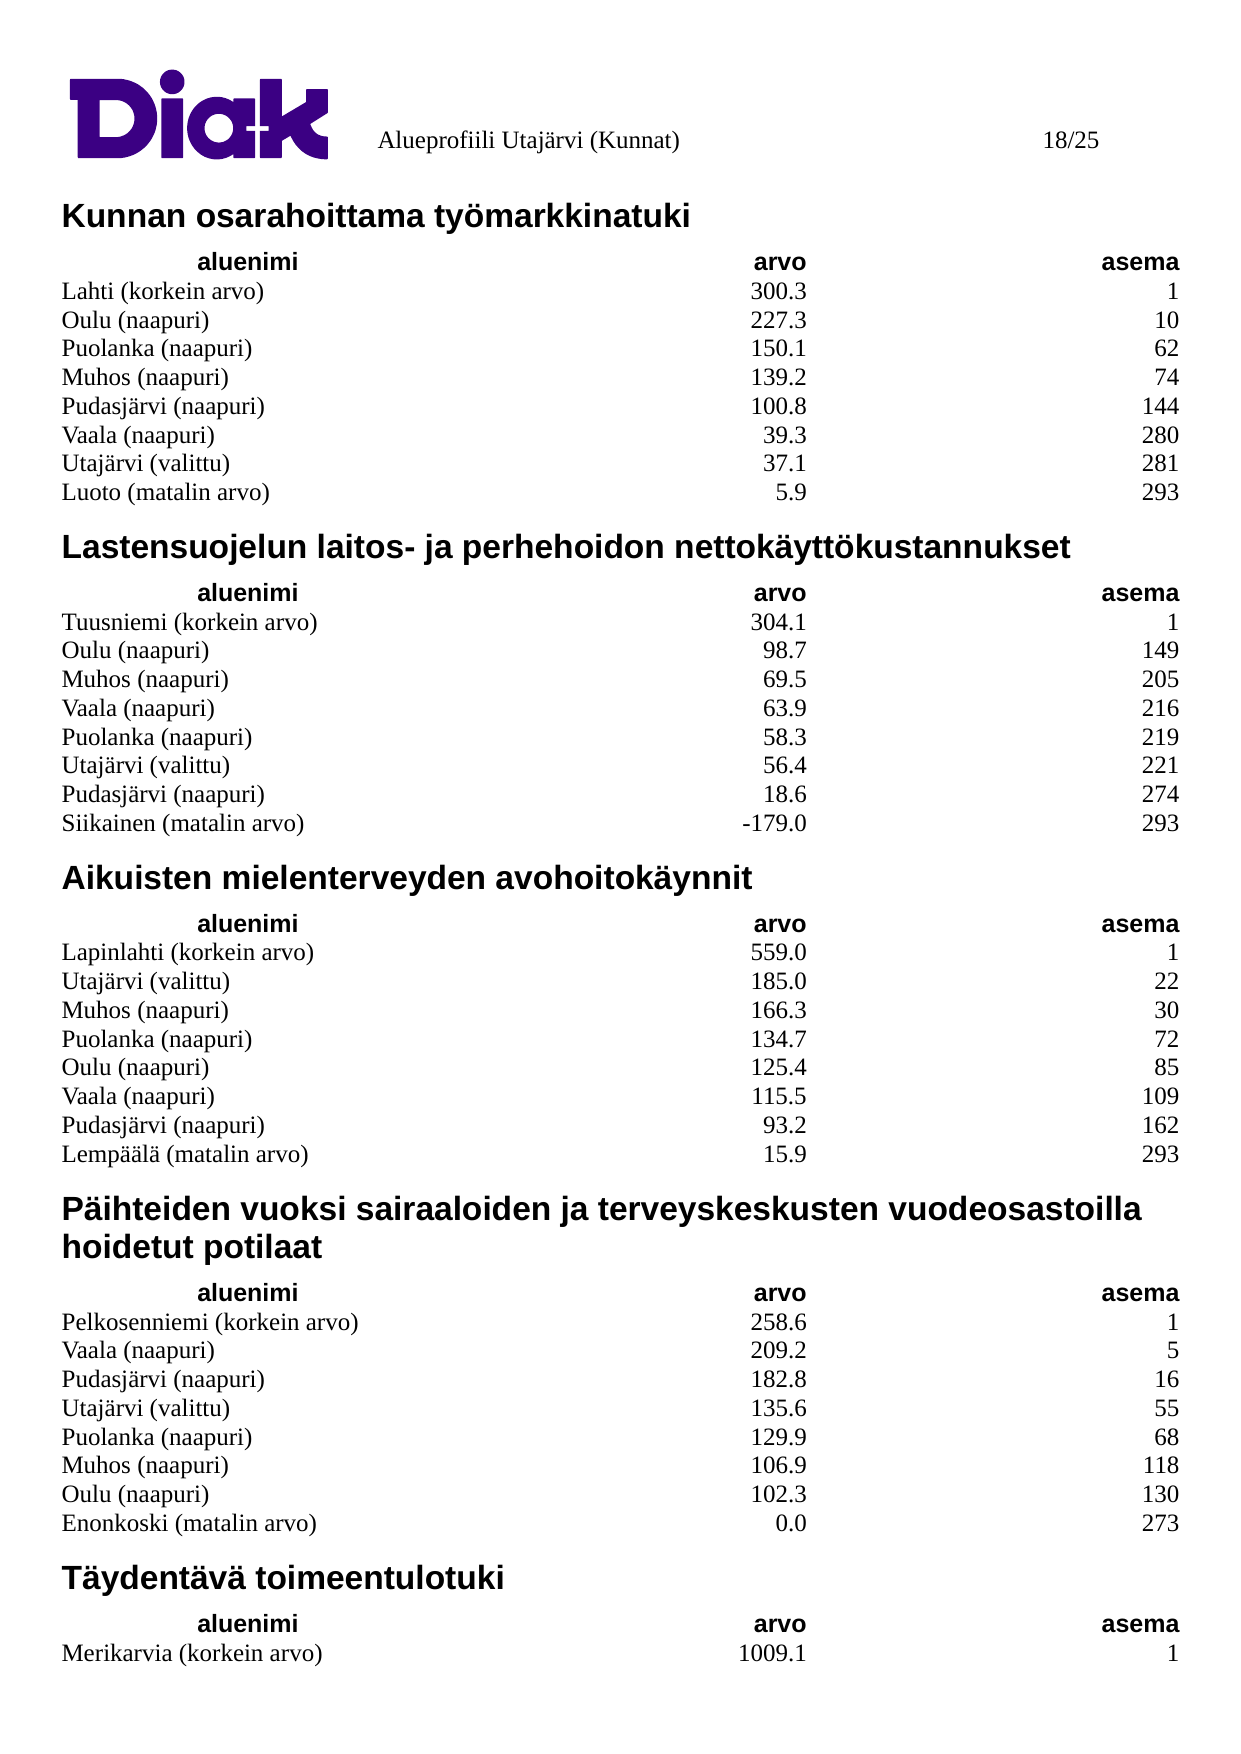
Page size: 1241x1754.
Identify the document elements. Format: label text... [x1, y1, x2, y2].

table_cell 68 [806, 1422, 1179, 1451]
table_cell 134.7 [434, 1024, 806, 1052]
table_cell Tuusniemi (korkein arvo) [61, 607, 434, 636]
table_cell Puolanka (naapuri) [61, 1422, 434, 1451]
table_cell 293 [806, 1139, 1179, 1167]
table_cell 39.3 [434, 420, 806, 448]
table_cell Siikainen (matalin arvo) [61, 808, 434, 837]
table_cell Oulu (naapuri) [61, 636, 434, 664]
table_cell Utajärvi (valittu) [61, 966, 434, 995]
table_cell Lempäälä (matalin arvo) [61, 1139, 434, 1167]
table_cell 209.2 [434, 1336, 806, 1364]
subtitle Päihteiden vuoksi sairaaloiden ja terveyskeskusten vuodeosastoilla hoidetut potilaat [61, 1188, 1179, 1266]
table_cell Vaala (naapuri) [61, 420, 434, 448]
table_cell 18.6 [434, 779, 806, 808]
table_cell Merikarvia (korkein arvo) [61, 1638, 434, 1666]
table_cell 221 [806, 751, 1179, 779]
table_cell 1 [806, 276, 1179, 305]
table_cell 139.2 [434, 362, 806, 391]
table_cell Lapinlahti (korkein arvo) [61, 938, 434, 966]
table_cell 109 [806, 1081, 1179, 1110]
table_cell 300.3 [434, 276, 806, 305]
table_header arvo [434, 909, 806, 937]
table_cell 559.0 [434, 938, 806, 966]
table_cell 30 [806, 995, 1179, 1024]
table_header asema [806, 1278, 1179, 1307]
table_cell 0.0 [434, 1508, 806, 1537]
subtitle Kunnan osarahoittama työmarkkinatuki [61, 196, 1179, 235]
table_cell Utajärvi (valittu) [61, 751, 434, 779]
table_cell -179.0 [434, 808, 806, 837]
table_cell 162 [806, 1110, 1179, 1139]
subtitle Lastensuojelun laitos- ja perhehoidon nettokäyttökustannukset [61, 527, 1179, 566]
table_cell 98.7 [434, 636, 806, 664]
table_cell 125.4 [434, 1053, 806, 1081]
table_cell 58.3 [434, 722, 806, 751]
table_cell Vaala (naapuri) [61, 1336, 434, 1364]
table_cell 166.3 [434, 995, 806, 1024]
table_cell 37.1 [434, 449, 806, 477]
table_cell 118 [806, 1451, 1179, 1479]
table_cell 56.4 [434, 751, 806, 779]
table_cell 72 [806, 1024, 1179, 1052]
table_cell 304.1 [434, 607, 806, 636]
table_cell 280 [806, 420, 1179, 448]
table_header asema [806, 247, 1179, 276]
table_cell 115.5 [434, 1081, 806, 1110]
table_cell 293 [806, 808, 1179, 837]
table_cell 1009.1 [434, 1638, 806, 1666]
table_header arvo [434, 1609, 806, 1638]
table_header aluenimi [61, 909, 434, 937]
table_cell 219 [806, 722, 1179, 751]
table_cell 102.3 [434, 1479, 806, 1508]
table_cell Enonkoski (matalin arvo) [61, 1508, 434, 1537]
table_cell 63.9 [434, 693, 806, 722]
table_cell 85 [806, 1053, 1179, 1081]
table_cell 16 [806, 1364, 1179, 1393]
table_cell 144 [806, 391, 1179, 420]
table_header aluenimi [61, 247, 434, 276]
table_cell 293 [806, 477, 1179, 506]
table_cell Muhos (naapuri) [61, 995, 434, 1024]
table_cell Muhos (naapuri) [61, 362, 434, 391]
table_header asema [806, 1609, 1179, 1638]
table_cell Pudasjärvi (naapuri) [61, 779, 434, 808]
table_cell 129.9 [434, 1422, 806, 1451]
table_cell 1 [806, 1638, 1179, 1666]
table_cell Vaala (naapuri) [61, 693, 434, 722]
table_cell 93.2 [434, 1110, 806, 1139]
table_header asema [806, 578, 1179, 607]
table_cell Muhos (naapuri) [61, 1451, 434, 1479]
table_cell 182.8 [434, 1364, 806, 1393]
table_header aluenimi [61, 1609, 434, 1638]
table_header aluenimi [61, 578, 434, 607]
subtitle Täydentävä toimeentulotuki [61, 1558, 1179, 1596]
subtitle Aikuisten mielenterveyden avohoitokäynnit [61, 858, 1179, 896]
table_cell Oulu (naapuri) [61, 1053, 434, 1081]
table_cell Pudasjärvi (naapuri) [61, 1364, 434, 1393]
table_cell Oulu (naapuri) [61, 305, 434, 333]
table_cell 1 [806, 938, 1179, 966]
table_cell 62 [806, 334, 1179, 362]
table_cell 10 [806, 305, 1179, 333]
table_cell Vaala (naapuri) [61, 1081, 434, 1110]
table_cell 149 [806, 636, 1179, 664]
table_cell Luoto (matalin arvo) [61, 477, 434, 506]
table_cell 227.3 [434, 305, 806, 333]
table_cell 5 [806, 1336, 1179, 1364]
table_cell 22 [806, 966, 1179, 995]
table_cell 150.1 [434, 334, 806, 362]
table_cell 273 [806, 1508, 1179, 1537]
table_cell Muhos (naapuri) [61, 664, 434, 693]
table_cell Utajärvi (valittu) [61, 449, 434, 477]
table_cell Pudasjärvi (naapuri) [61, 1110, 434, 1139]
table_cell 69.5 [434, 664, 806, 693]
table_cell 205 [806, 664, 1179, 693]
table_header aluenimi [61, 1278, 434, 1307]
table_header arvo [434, 1278, 806, 1307]
table_header asema [806, 909, 1179, 937]
table_cell 258.6 [434, 1307, 806, 1336]
table_cell 185.0 [434, 966, 806, 995]
table_cell 216 [806, 693, 1179, 722]
table_cell Utajärvi (valittu) [61, 1393, 434, 1422]
table_cell 74 [806, 362, 1179, 391]
table_cell 281 [806, 449, 1179, 477]
table_header arvo [434, 247, 806, 276]
table_cell Pelkosenniemi (korkein arvo) [61, 1307, 434, 1336]
table_cell 5.9 [434, 477, 806, 506]
table_cell Puolanka (naapuri) [61, 334, 434, 362]
table_cell 100.8 [434, 391, 806, 420]
table_cell 1 [806, 1307, 1179, 1336]
table_cell Puolanka (naapuri) [61, 1024, 434, 1052]
table_cell 274 [806, 779, 1179, 808]
table_cell 15.9 [434, 1139, 806, 1167]
table_cell 130 [806, 1479, 1179, 1508]
table_header arvo [434, 578, 806, 607]
table_cell Puolanka (naapuri) [61, 722, 434, 751]
table_cell Pudasjärvi (naapuri) [61, 391, 434, 420]
table_cell Oulu (naapuri) [61, 1479, 434, 1508]
table_cell 135.6 [434, 1393, 806, 1422]
table_cell Lahti (korkein arvo) [61, 276, 434, 305]
table_cell 106.9 [434, 1451, 806, 1479]
table_cell 1 [806, 607, 1179, 636]
table_cell 55 [806, 1393, 1179, 1422]
